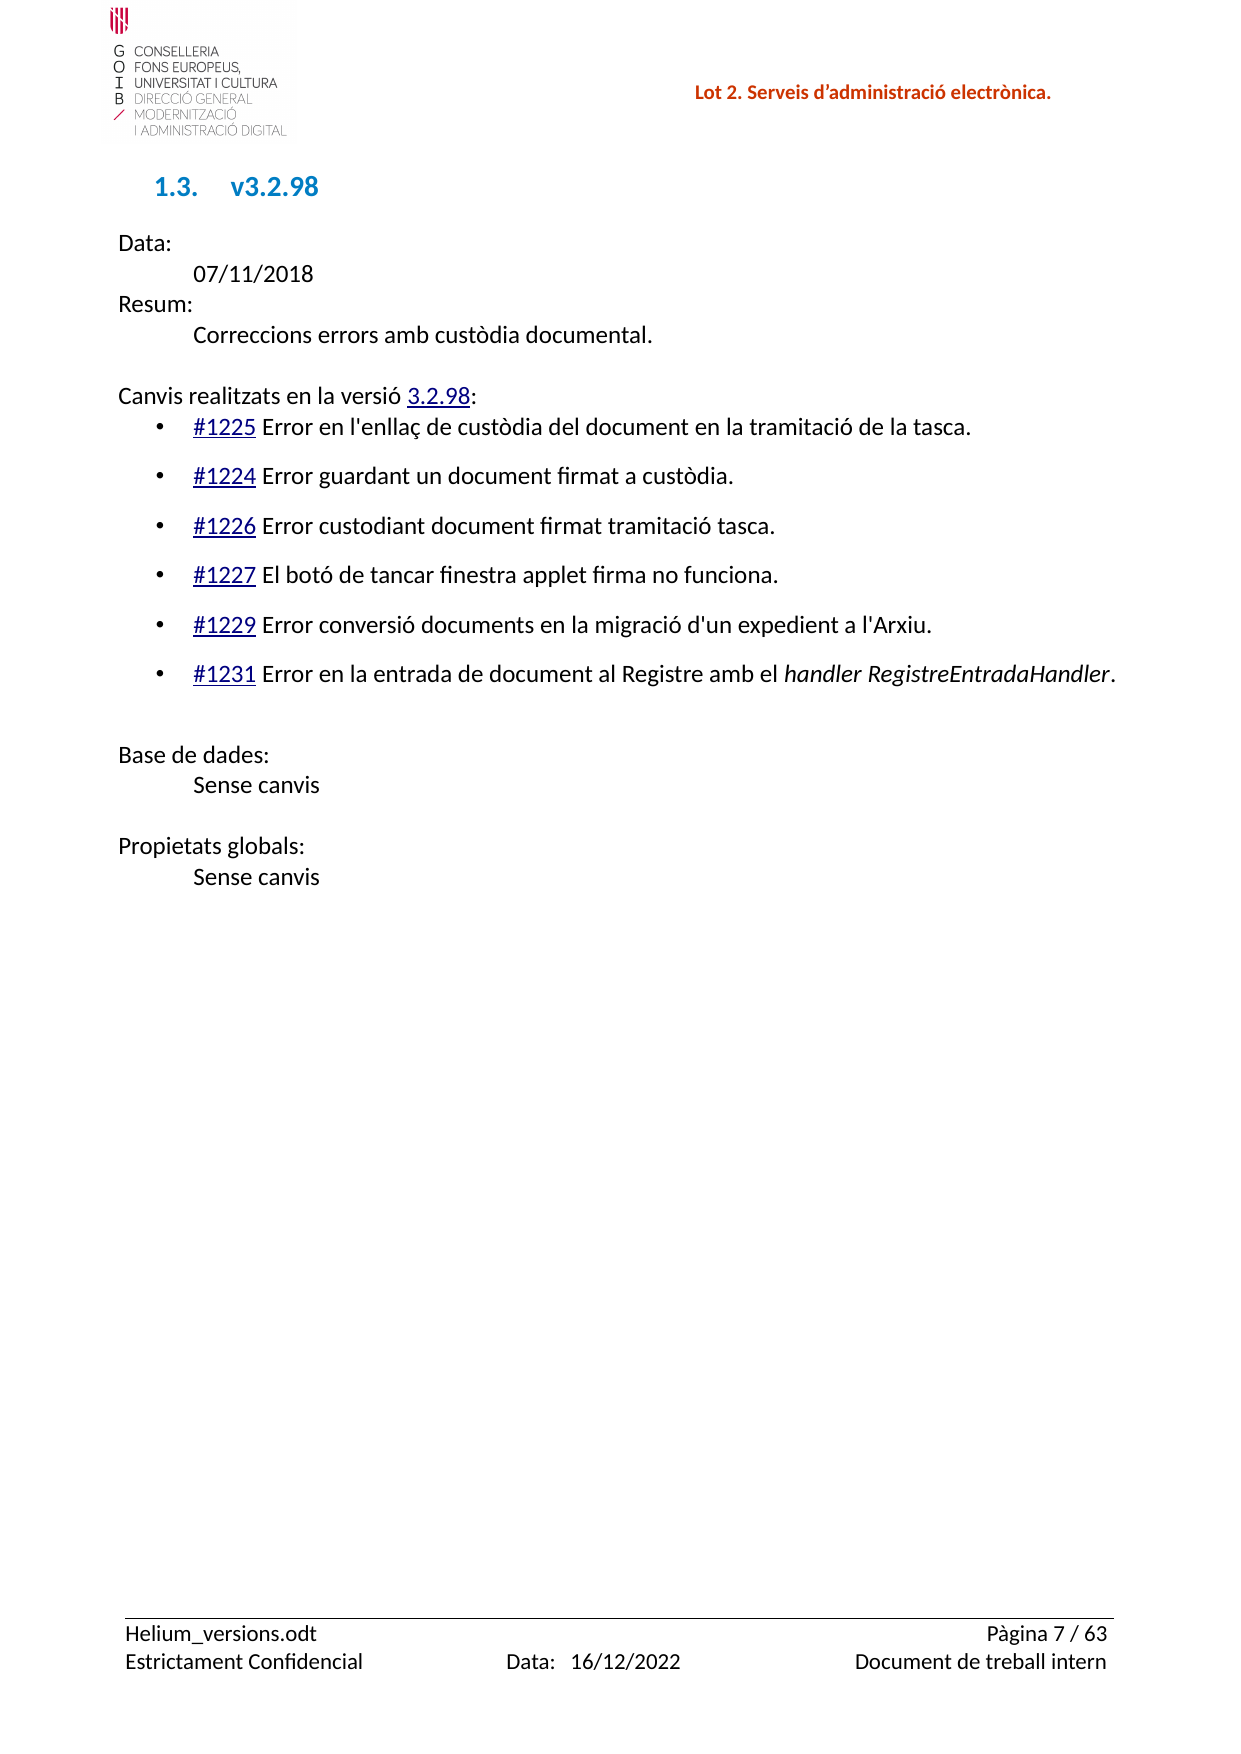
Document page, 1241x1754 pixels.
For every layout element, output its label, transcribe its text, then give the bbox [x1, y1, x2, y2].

list #1224 Error guardant un document firmat a custòdia. [156, 460, 1122, 491]
list #1231 Error en la entrada de document al Registre amb el handler RegistreEntradaHandler. [156, 659, 1122, 689]
text Sense canvis [118, 861, 1122, 891]
picture [100, 0, 297, 144]
text Correccions errors amb custòdia documental. [118, 319, 1122, 350]
text 07/11/2018 [118, 258, 1122, 289]
text Data: [118, 228, 1122, 258]
text Resum: [118, 289, 1122, 319]
text Sense canvis [118, 769, 1122, 800]
subtitle v3.2.98 [153, 168, 1122, 204]
text Propietats globals: [118, 830, 1122, 861]
text Base de dades: [118, 739, 1122, 769]
text Canvis realitzats en la versió 3.2.98: [118, 380, 1122, 411]
list #1226 Error custodiant document firmat tramitació tasca. [156, 510, 1122, 540]
list #1229 Error conversió documents en la migració d'un expedient a l'Arxiu. [156, 609, 1122, 639]
list #1227 El botó de tancar finestra applet firma no funciona. [156, 559, 1122, 590]
list #1225 Error en l'enllaç de custòdia del document en la tramitació de la tasca. [156, 411, 1122, 441]
